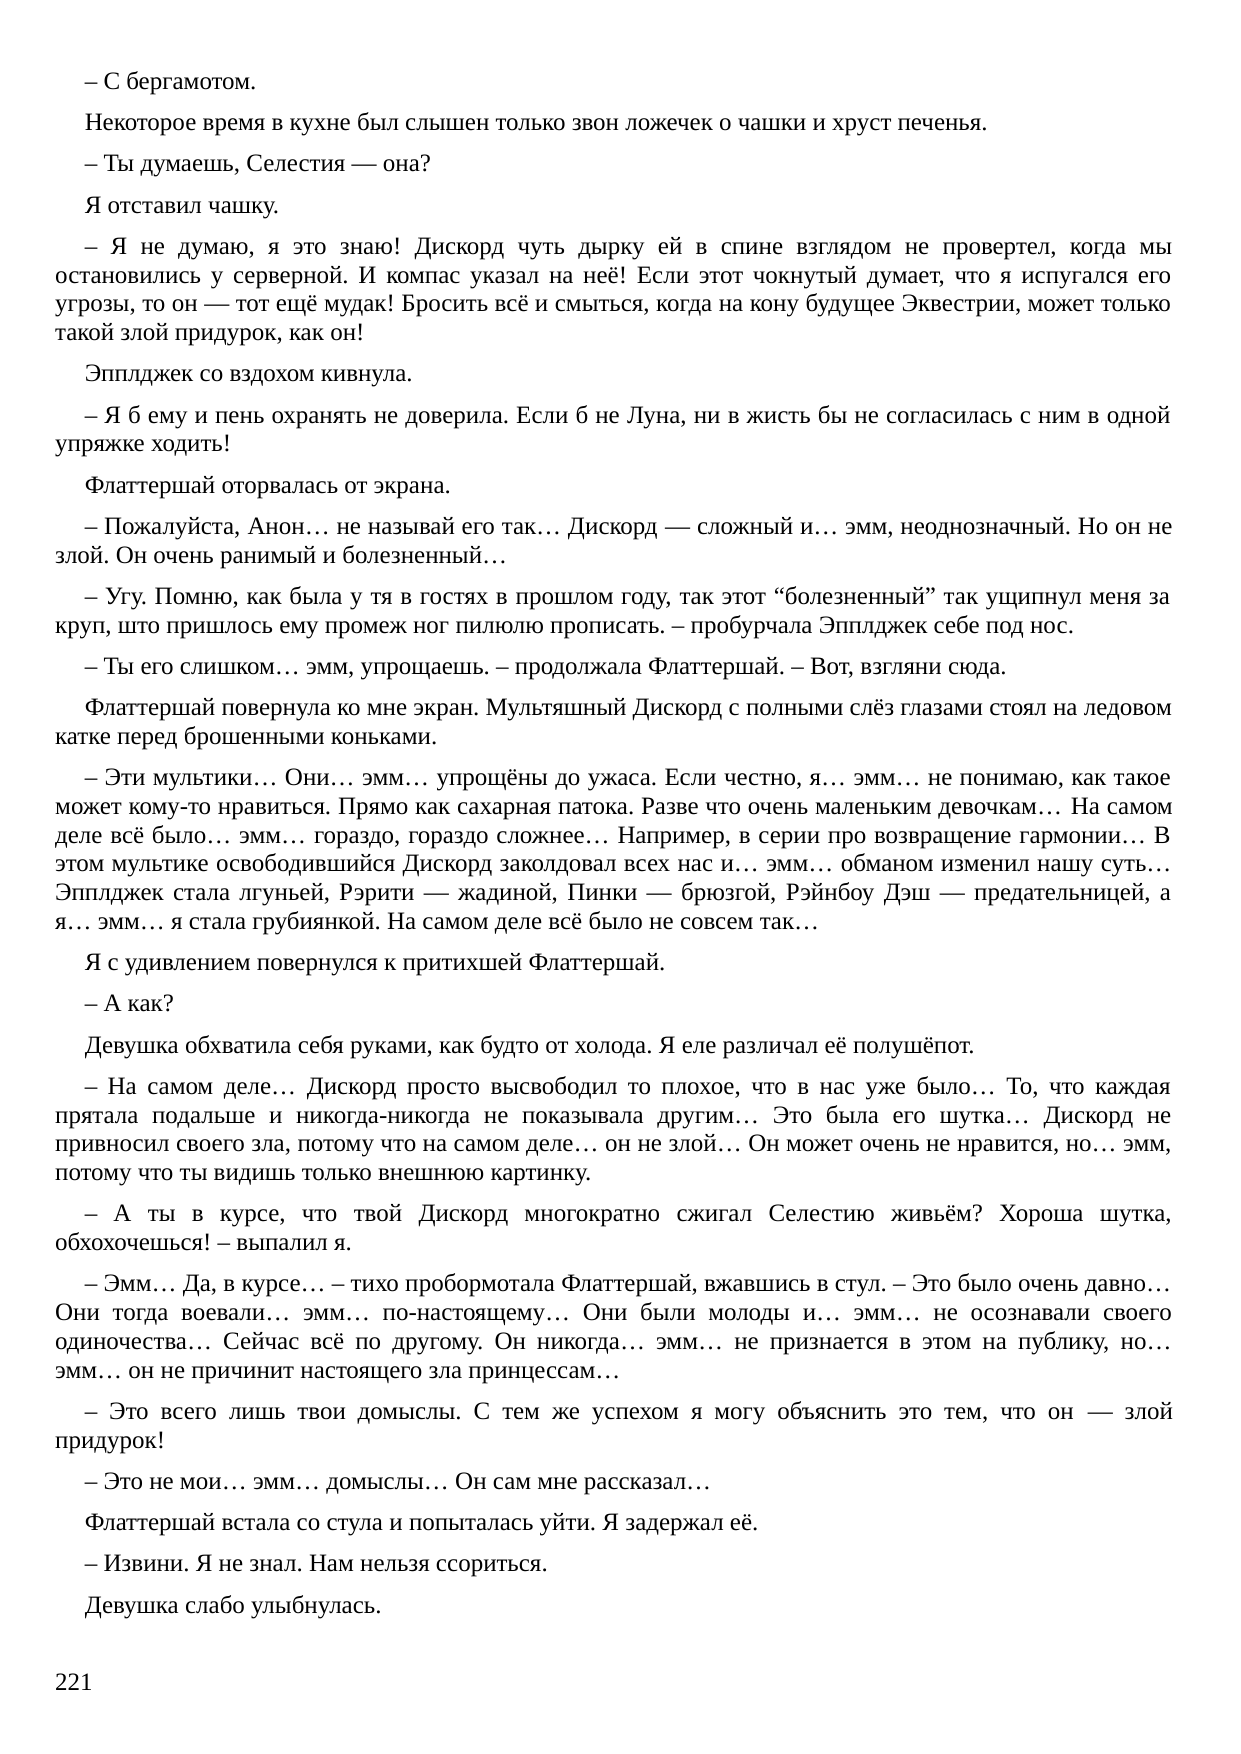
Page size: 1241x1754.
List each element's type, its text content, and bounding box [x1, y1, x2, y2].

text – С бергамотом. [55, 66, 1173, 95]
text – На самом деле… Дискорд просто высвободил то плохое, что в нас уже было… То, что каждая прятала подальше и никогда-никогда не показывала другим… Это была его шутка… Дискорд не привносил своего зла, потому что на самом деле… он не злой… Он может очень не нравится, но… эмм, потому что ты видишь только внешнюю картинку. [55, 1071, 1173, 1186]
text – Угу. Помню, как была у тя в гостях в прошлом году, так этот “болезненный” так ущипнул меня за круп, што пришлось ему промеж ног пилюлю прописать. – пробурчала Эпплджек себе под нос. [55, 581, 1173, 638]
text – Извини. Я не знал. Нам нельзя ссориться. [55, 1548, 1173, 1577]
text – Я б ему и пень охранять не доверила. Если б не Луна, ни в жисть бы не согласилась с ним в одной упряжке ходить! [55, 400, 1173, 457]
text Некоторое время в кухне был слышен только звон ложечек о чашки и хруст печенья. [55, 107, 1173, 136]
text – Ты его слишком… эмм, упрощаешь. – продолжала Флаттершай. – Вот, взгляни сюда. [55, 651, 1173, 680]
text – Это всего лишь твои домыслы. С тем же успехом я могу объяснить это тем, что он — злой придурок! [55, 1396, 1173, 1453]
text – Ты думаешь, Селестия — она? [55, 148, 1173, 177]
text – Это не мои… эмм… домыслы… Он сам мне рассказал… [55, 1466, 1173, 1495]
text – Я не думаю, я это знаю! Дискорд чуть дырку ей в спине взглядом не провертел, когда мы остановились у серверной. И компас указал на неё! Если этот чокнутый думает, что я испугался его угрозы, то он — тот ещё мудак! Бросить всё и смыться, когда на кону будущее Эквестрии, может только такой злой придурок, как он! [55, 231, 1173, 346]
text – Эмм… Да, в курсе… – тихо пробормотала Флаттершай, вжавшись в стул. – Это было очень давно… Они тогда воевали… эмм… по-настоящему… Они были молоды и… эмм… не осознавали своего одиночества… Сейчас всё по другому. Он никогда… эмм… не признается в этом на публику, но… эмм… он не причинит настоящего зла принцессам… [55, 1268, 1173, 1383]
text Я с удивлением повернулся к притихшей Флаттершай. [55, 947, 1173, 976]
text Флаттершай встала со стула и попыталась уйти. Я задержал её. [55, 1507, 1173, 1536]
text Флаттершай оторвалась от экрана. [55, 470, 1173, 498]
text Девушка обхватила себя руками, как будто от холода. Я еле различал её полушёпот. [55, 1030, 1173, 1058]
text – А как? [55, 988, 1173, 1017]
text Я отставил чашку. [55, 190, 1173, 218]
text – А ты в курсе, что твой Дискорд многократно сжигал Селестию живьём? Хороша шутка, обхохочешься! – выпалил я. [55, 1198, 1173, 1256]
text Эпплджек со вздохом кивнула. [55, 358, 1173, 387]
text – Эти мультики… Они… эмм… упрощёны до ужаса. Если честно, я… эмм… не понимаю, как такое может кому-то нравиться. Прямо как сахарная патока. Разве что очень маленьким девочкам… На самом деле всё было… эмм… гораздо, гораздо сложнее… Например, в серии про возвращение гармонии… В этом мультике освободившийся Дискорд заколдовал всех нас и… эмм… обманом изменил нашу суть… Эпплджек стала лгуньей, Рэрити — жадиной, Пинки — брюзгой, Рэйнбоу Дэш — предательницей, а я… эмм… я стала грубиянкой. На самом деле всё было не совсем так… [55, 762, 1173, 935]
text Девушка слабо улыбнулась. [55, 1590, 1173, 1618]
text Флаттершай повернула ко мне экран. Мультяшный Дискорд с полными слёз глазами стоял на ледовом катке перед брошенными коньками. [55, 692, 1173, 750]
text – Пожалуйста, Анон… не называй его так… Дискорд — сложный и… эмм, неоднозначный. Но он не злой. Он очень ранимый и болезненный… [55, 511, 1173, 568]
